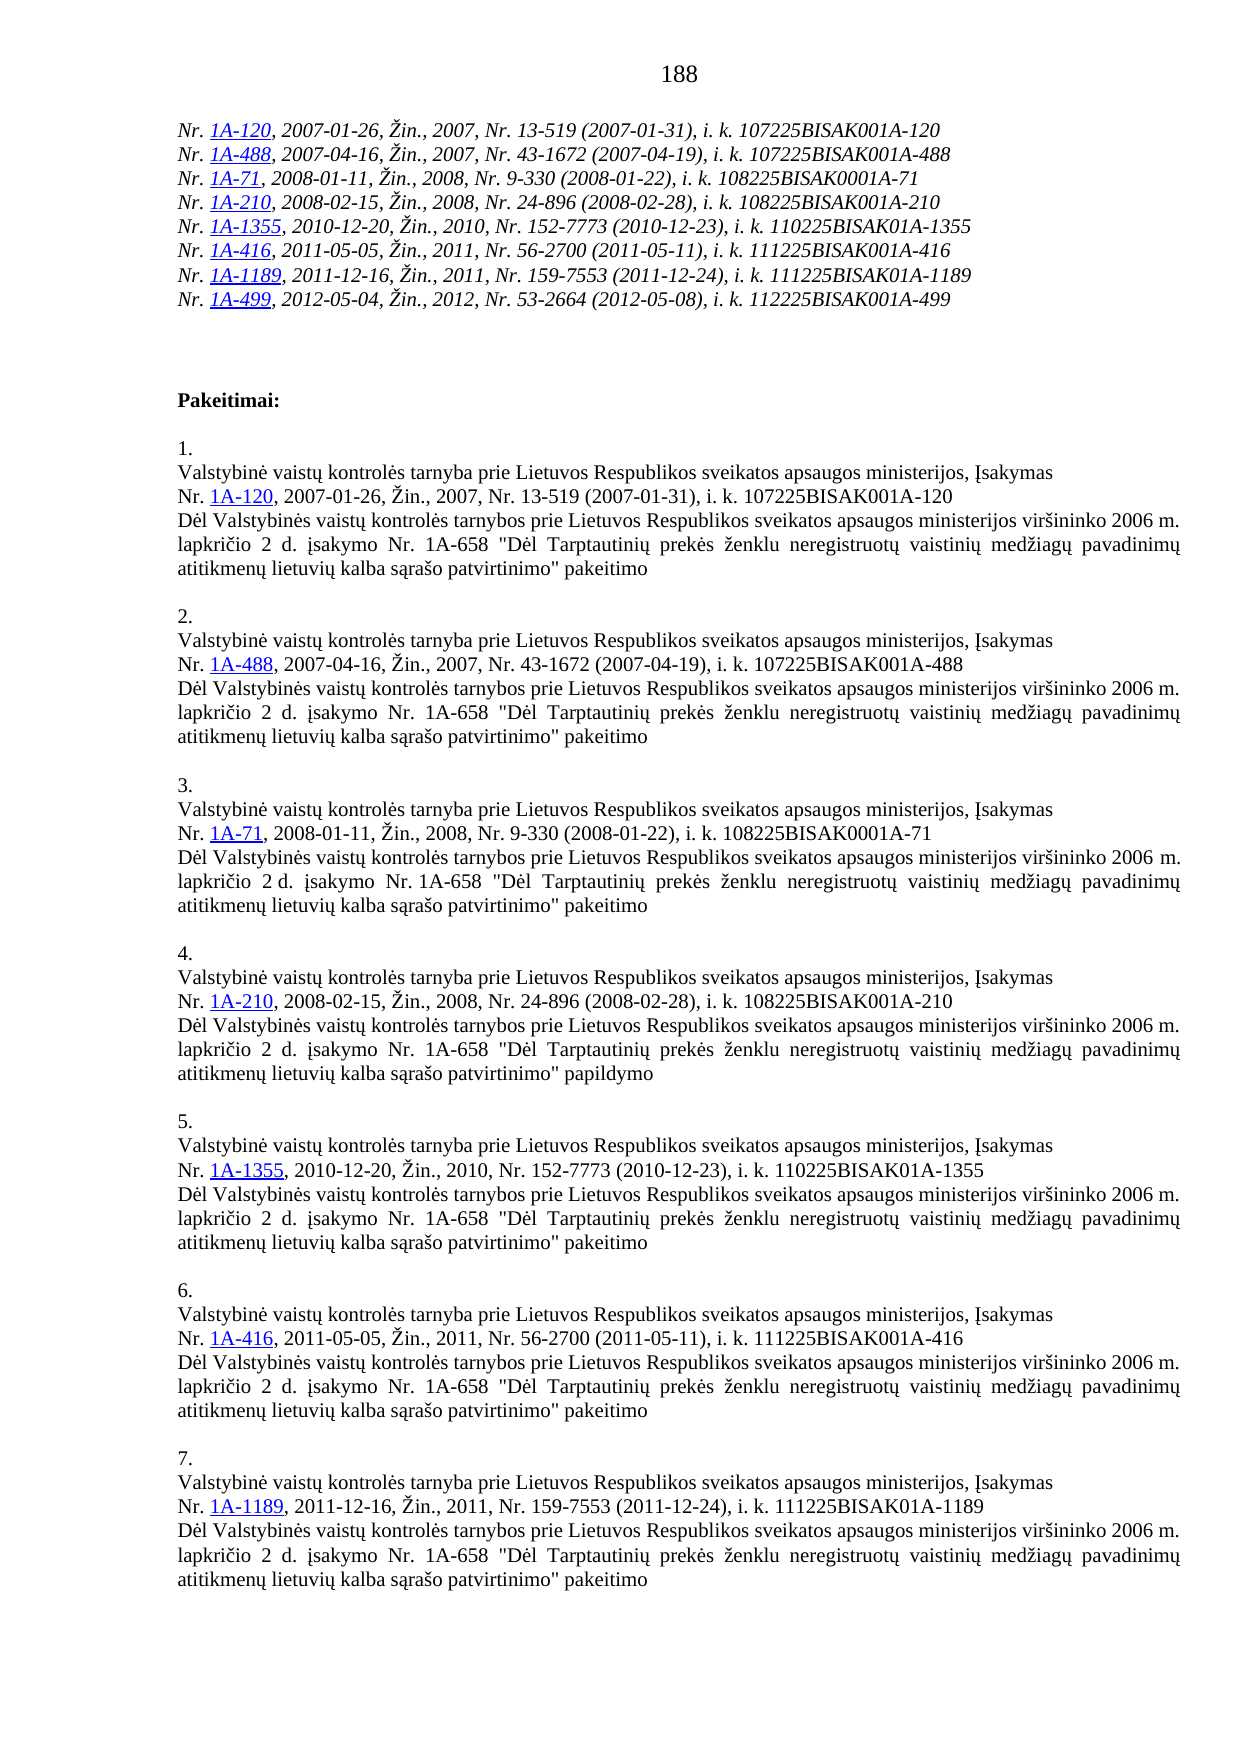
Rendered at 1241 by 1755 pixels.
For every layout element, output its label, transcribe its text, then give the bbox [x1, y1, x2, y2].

text Valstybinė vaistų kontrolės tarnyba prie Lietuvos Respublikos sveikatos apsaugos ministerijos, Įsakymas [177, 797, 1181, 821]
text Dėl Valstybinės vaistų kontrolės tarnybos prie Lietuvos Respublikos sveikatos apsaugos ministerijos viršininko 2006 m. lapkričio 2 d. įsakymo Nr. 1A-658 "Dėl Tarptautinių prekės ženklu neregistruotų vaistinių medžiagų pavadinimų atitikmenų lietuvių kalba sąrašo patvirtinimo" pakeitimo [177, 845, 1181, 917]
text Nr. 1A-1189, 2011-12-16, Žin., 2011, Nr. 159-7553 (2011-12-24), i. k. 111225BISAK01A-1189 [177, 262, 1181, 287]
text Nr. 1A-1189, 2011-12-16, Žin., 2011, Nr. 159-7553 (2011-12-24), i. k. 111225BISAK01A-1189 [177, 1494, 1181, 1518]
text Nr. 1A-499, 2012-05-04, Žin., 2012, Nr. 53-2664 (2012-05-08), i. k. 112225BISAK001A-499 [177, 287, 1181, 311]
text Nr. 1A-488, 2007-04-16, Žin., 2007, Nr. 43-1672 (2007-04-19), i. k. 107225BISAK001A-488 [177, 652, 1181, 676]
text Nr. 1A-416, 2011-05-05, Žin., 2011, Nr. 56-2700 (2011-05-11), i. k. 111225BISAK001A-416 [177, 1326, 1181, 1350]
text Nr. 1A-1355, 2010-12-20, Žin., 2010, Nr. 152-7773 (2010-12-23), i. k. 110225BISAK01A-1355 [177, 214, 1181, 238]
text Valstybinė vaistų kontrolės tarnyba prie Lietuvos Respublikos sveikatos apsaugos ministerijos, Įsakymas [177, 460, 1181, 484]
text Valstybinė vaistų kontrolės tarnyba prie Lietuvos Respublikos sveikatos apsaugos ministerijos, Įsakymas [177, 1302, 1181, 1326]
text Valstybinė vaistų kontrolės tarnyba prie Lietuvos Respublikos sveikatos apsaugos ministerijos, Įsakymas [177, 1133, 1181, 1157]
text Nr. 1A-210, 2008-02-15, Žin., 2008, Nr. 24-896 (2008-02-28), i. k. 108225BISAK001A-210 [177, 190, 1181, 214]
text 2. [177, 604, 1181, 628]
text Nr. 1A-71, 2008-01-11, Žin., 2008, Nr. 9-330 (2008-01-22), i. k. 108225BISAK0001A-71 [177, 821, 1181, 845]
text 6. [177, 1278, 1181, 1302]
text Nr. 1A-120, 2007-01-26, Žin., 2007, Nr. 13-519 (2007-01-31), i. k. 107225BISAK001A-120 [177, 484, 1181, 508]
text Dėl Valstybinės vaistų kontrolės tarnybos prie Lietuvos Respublikos sveikatos apsaugos ministerijos viršininko 2006 m. lapkričio 2 d. įsakymo Nr. 1A-658 "Dėl Tarptautinių prekės ženklu neregistruotų vaistinių medžiagų pavadinimų atitikmenų lietuvių kalba sąrašo patvirtinimo" pakeitimo [177, 1518, 1181, 1591]
text 3. [177, 772, 1181, 797]
text Dėl Valstybinės vaistų kontrolės tarnybos prie Lietuvos Respublikos sveikatos apsaugos ministerijos viršininko 2006 m. lapkričio 2 d. įsakymo Nr. 1A-658 "Dėl Tarptautinių prekės ženklu neregistruotų vaistinių medžiagų pavadinimų atitikmenų lietuvių kalba sąrašo patvirtinimo" pakeitimo [177, 676, 1181, 748]
text Nr. 1A-416, 2011-05-05, Žin., 2011, Nr. 56-2700 (2011-05-11), i. k. 111225BISAK001A-416 [177, 238, 1181, 262]
text 7. [177, 1446, 1181, 1470]
text Dėl Valstybinės vaistų kontrolės tarnybos prie Lietuvos Respublikos sveikatos apsaugos ministerijos viršininko 2006 m. lapkričio 2 d. įsakymo Nr. 1A-658 "Dėl Tarptautinių prekės ženklu neregistruotų vaistinių medžiagų pavadinimų atitikmenų lietuvių kalba sąrašo patvirtinimo" pakeitimo [177, 1350, 1181, 1422]
text Nr. 1A-120, 2007-01-26, Žin., 2007, Nr. 13-519 (2007-01-31), i. k. 107225BISAK001A-120 [177, 118, 1181, 142]
text Valstybinė vaistų kontrolės tarnyba prie Lietuvos Respublikos sveikatos apsaugos ministerijos, Įsakymas [177, 1470, 1181, 1494]
text Dėl Valstybinės vaistų kontrolės tarnybos prie Lietuvos Respublikos sveikatos apsaugos ministerijos viršininko 2006 m. lapkričio 2 d. įsakymo Nr. 1A-658 "Dėl Tarptautinių prekės ženklu neregistruotų vaistinių medžiagų pavadinimų atitikmenų lietuvių kalba sąrašo patvirtinimo" pakeitimo [177, 508, 1181, 580]
text Valstybinė vaistų kontrolės tarnyba prie Lietuvos Respublikos sveikatos apsaugos ministerijos, Įsakymas [177, 965, 1181, 989]
text 4. [177, 941, 1181, 965]
text Nr. 1A-210, 2008-02-15, Žin., 2008, Nr. 24-896 (2008-02-28), i. k. 108225BISAK001A-210 [177, 989, 1181, 1013]
text 1. [177, 436, 1181, 460]
text Nr. 1A-1355, 2010-12-20, Žin., 2010, Nr. 152-7773 (2010-12-23), i. k. 110225BISAK01A-1355 [177, 1157, 1181, 1182]
text 5. [177, 1109, 1181, 1133]
text Pakeitimai: [177, 387, 1181, 412]
text Valstybinė vaistų kontrolės tarnyba prie Lietuvos Respublikos sveikatos apsaugos ministerijos, Įsakymas [177, 628, 1181, 652]
text Dėl Valstybinės vaistų kontrolės tarnybos prie Lietuvos Respublikos sveikatos apsaugos ministerijos viršininko 2006 m. lapkričio 2 d. įsakymo Nr. 1A-658 "Dėl Tarptautinių prekės ženklu neregistruotų vaistinių medžiagų pavadinimų atitikmenų lietuvių kalba sąrašo patvirtinimo" papildymo [177, 1013, 1181, 1085]
text Nr. 1A-488, 2007-04-16, Žin., 2007, Nr. 43-1672 (2007-04-19), i. k. 107225BISAK001A-488 [177, 142, 1181, 166]
text Nr. 1A-71, 2008-01-11, Žin., 2008, Nr. 9-330 (2008-01-22), i. k. 108225BISAK0001A-71 [177, 166, 1181, 190]
text Dėl Valstybinės vaistų kontrolės tarnybos prie Lietuvos Respublikos sveikatos apsaugos ministerijos viršininko 2006 m. lapkričio 2 d. įsakymo Nr. 1A-658 "Dėl Tarptautinių prekės ženklu neregistruotų vaistinių medžiagų pavadinimų atitikmenų lietuvių kalba sąrašo patvirtinimo" pakeitimo [177, 1182, 1181, 1254]
